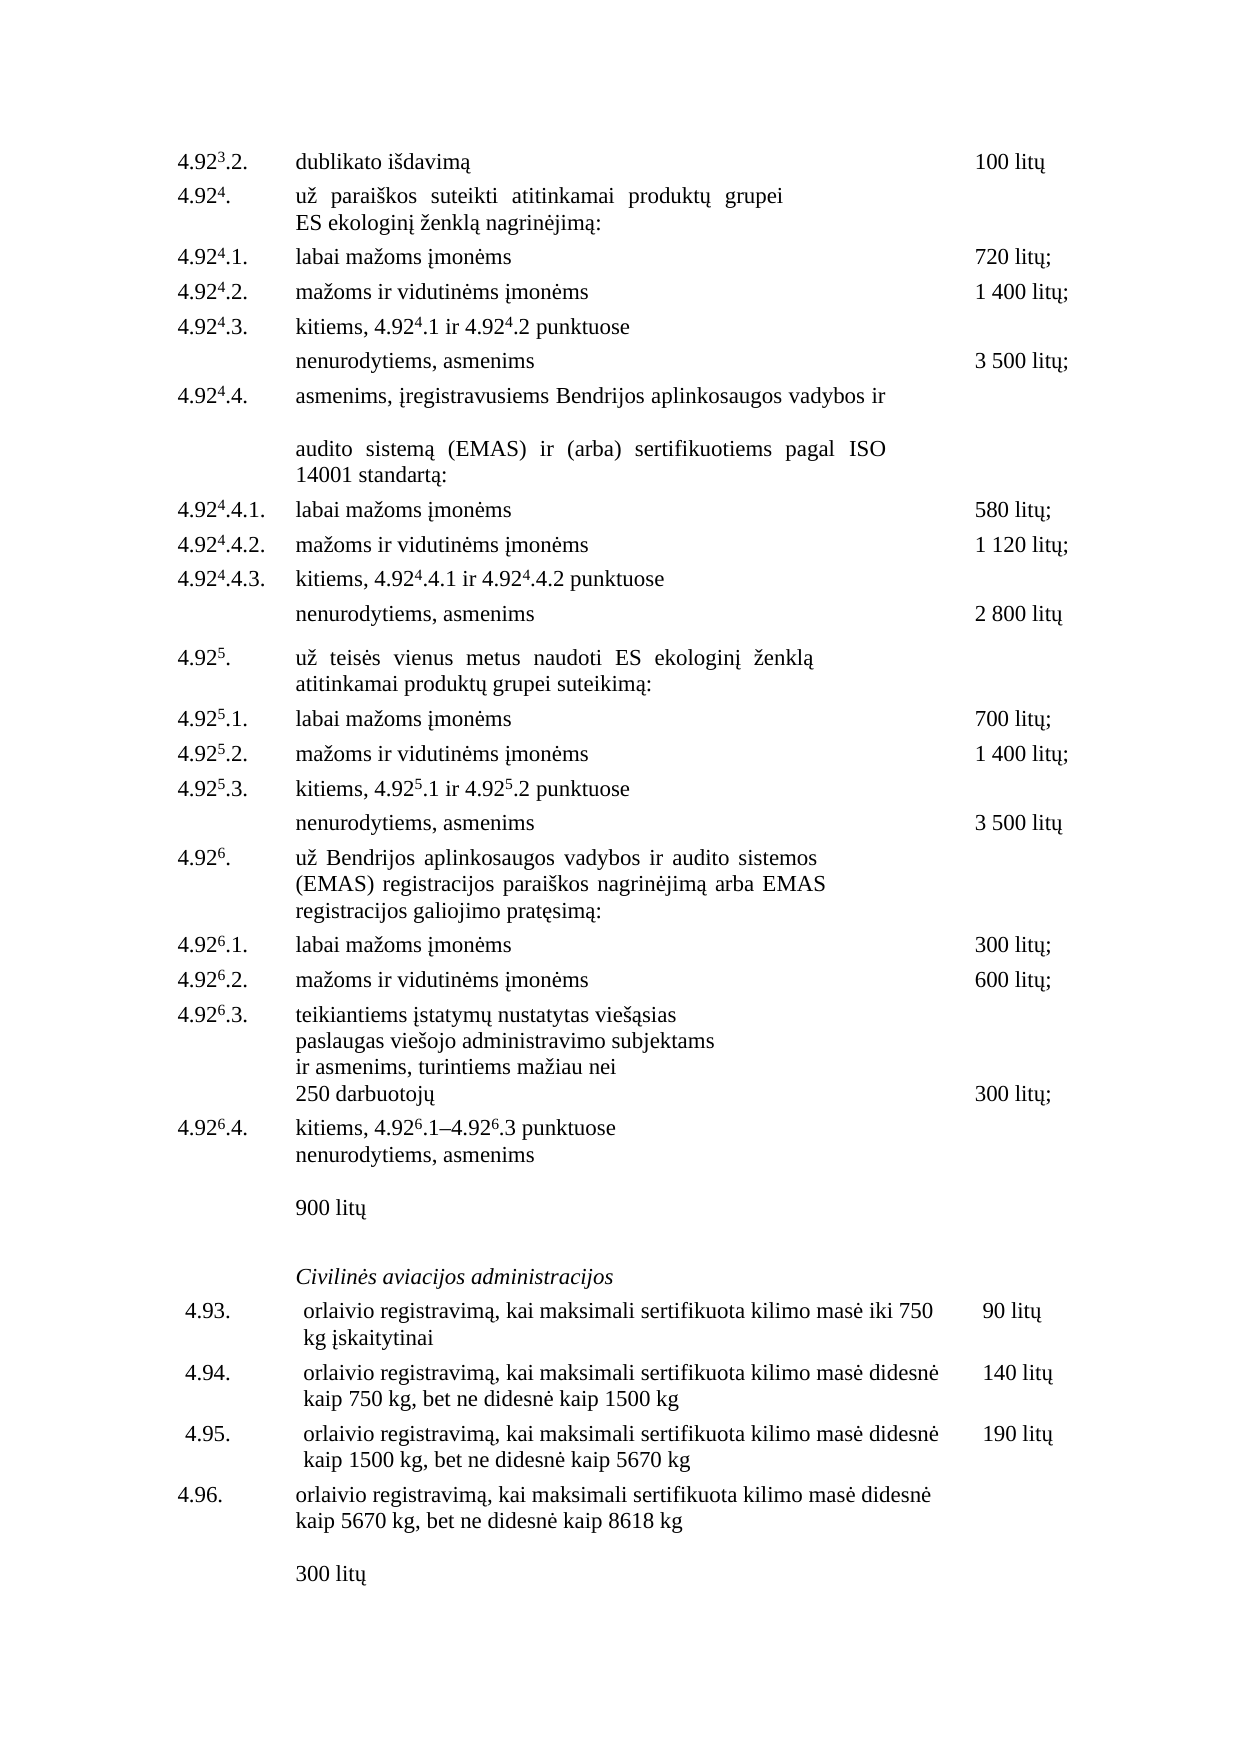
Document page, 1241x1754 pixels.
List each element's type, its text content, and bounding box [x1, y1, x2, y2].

text 4.924. už paraiškos suteikti atitinkamai produktų grupei ES ekologinį ženklą nagrinėjimą: [177, 182, 797, 235]
text ir asmenims, turintiems mažiau nei [177, 1053, 1122, 1080]
text 4.924.4.2. mažoms ir vidutinėms įmonėms 1 120 litų; [177, 531, 1122, 557]
text 4.924.4.3. kitiems, 4.924.4.1 ir 4.924.4.2 punktuose [177, 565, 709, 592]
table_header 4.93. [174, 1298, 292, 1359]
text paslaugas viešojo administravimo subjektams [177, 1027, 1122, 1053]
text 4.923.2. dublikato išdavimą 100 litų [177, 148, 1122, 174]
text nenurodytiems, asmenims 900 litų [295, 1141, 945, 1220]
table_cell 4.94. [174, 1359, 292, 1420]
text 4.925. už teisės vienus metus naudoti ES ekologinį ženklą atitinkamai produktų grupei suteikimą: [177, 635, 827, 697]
table_cell orlaivio registravimą, kai maksimali sertifikuota kilimo masė didesnė kaip 750 kg, bet ne didesnė kaip 1500 kg [292, 1359, 971, 1420]
text 4.925.1. labai mažoms įmonėms 700 litų; [177, 705, 1122, 732]
text 4.925.3. kitiems, 4.925.1 ir 4.925.2 punktuose [177, 774, 709, 801]
text 4.924.3. kitiems, 4.924.1 ir 4.924.2 punktuose [177, 313, 1122, 339]
text 4.926.2. mažoms ir vidutinėms įmonėms 600 litų; [177, 966, 1122, 992]
text 4.924.2. mažoms ir vidutinėms įmonėms 1 400 litų; [177, 278, 1122, 304]
text 4.96. orlaivio registravimą, kai maksimali sertifikuota kilimo masė didesnė kaip 5670 kg, bet ne didesnė kaip 8618 kg 300 litų [177, 1481, 945, 1586]
text 4.926.3. teikiantiems įstatymų nustatytas viešąsias [177, 1001, 1122, 1027]
text nenurodytiems, asmenims 3 500 litų; [177, 347, 1122, 374]
text 4.926. už Bendrijos aplinkosaugos vadybos ir audito sistemos (EMAS) registracijos paraiškos nagrinėjimą arba EMAS registracijos galiojimo pratęsimą: [177, 844, 827, 923]
text 4.926.1. labai mažoms įmonėms 300 litų; [177, 931, 1122, 958]
text nenurodytiems, asmenims 3 500 litų [177, 809, 1122, 836]
table_header 90 litų [971, 1298, 1144, 1359]
text 4.924.4.1. labai mažoms įmonėms 580 litų; [177, 496, 1122, 522]
text 4.924.1. labai mažoms įmonėms 720 litų; [177, 243, 1122, 270]
text 4.926.4. kitiems, 4.926.1–4.926.3 punktuose [177, 1114, 1122, 1141]
table_cell orlaivio registravimą, kai maksimali sertifikuota kilimo masė didesnė kaip 1500 kg, bet ne didesnė kaip 5670 kg [292, 1420, 971, 1481]
table_header orlaivio registravimą, kai maksimali sertifikuota kilimo masė iki 750 kg įskaitytinai [292, 1298, 971, 1359]
table_cell 140 litų [971, 1359, 1144, 1420]
table_cell 4.95. [174, 1420, 292, 1481]
text 250 darbuotojų 300 litų; [177, 1080, 1122, 1106]
text nenurodytiems, asmenims 2 800 litų [177, 600, 1122, 626]
table_cell 190 litų [971, 1420, 1144, 1481]
text Civilinės aviacijos administracijos [177, 1263, 945, 1289]
text 4.924.4. asmenims, įregistravusiems Bendrijos aplinkosaugos vadybos ir audito sistemą (EMAS) ir (arba) sertifikuotiems pagal ISO 14001 standartą: [177, 382, 886, 488]
text 4.925.2. mažoms ir vidutinėms įmonėms 1 400 litų; [177, 740, 1122, 766]
